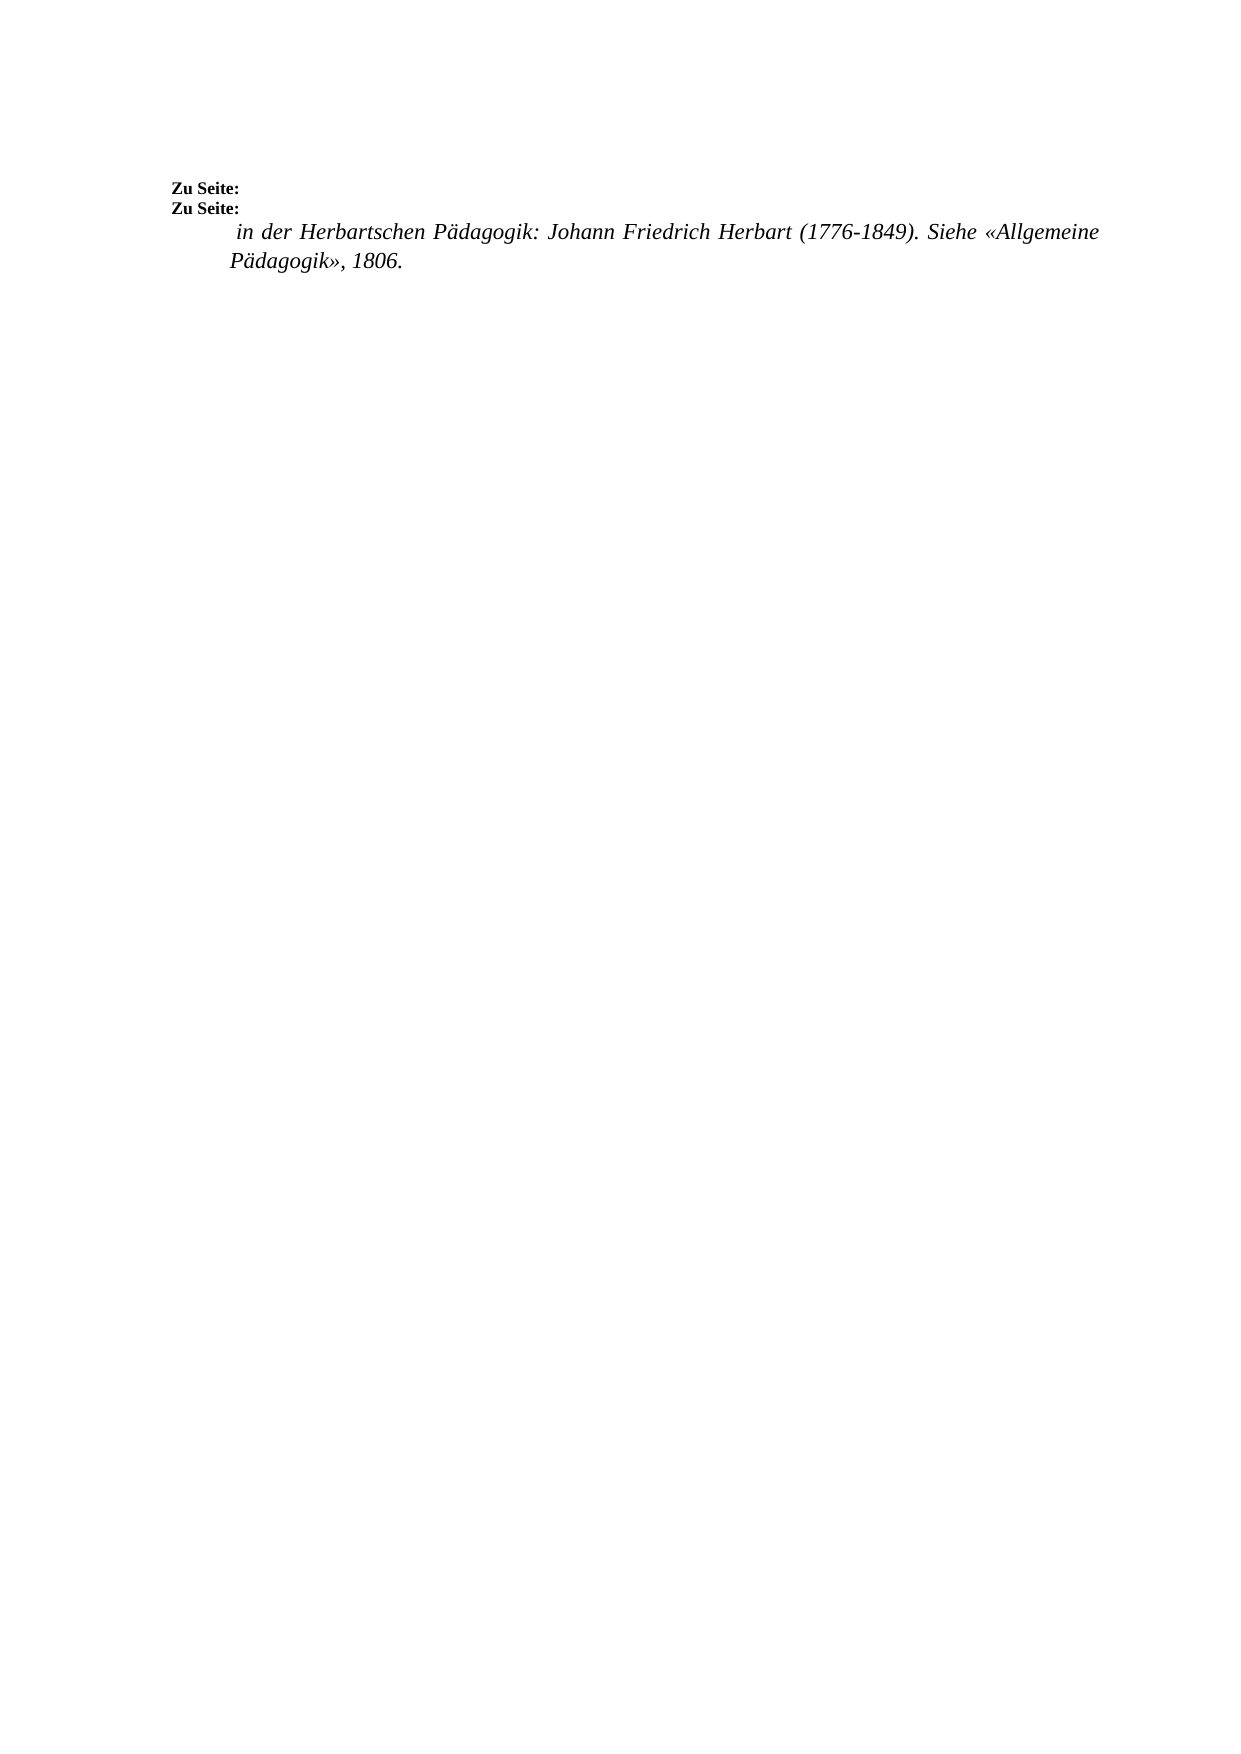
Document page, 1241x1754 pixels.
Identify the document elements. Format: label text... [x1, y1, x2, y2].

text in der Herbartschen Pädagogik: Johann Friedrich Herbart (1776-1849). Siehe «Allgemeine Pädagogik», 1806. [229, 218, 1103, 274]
